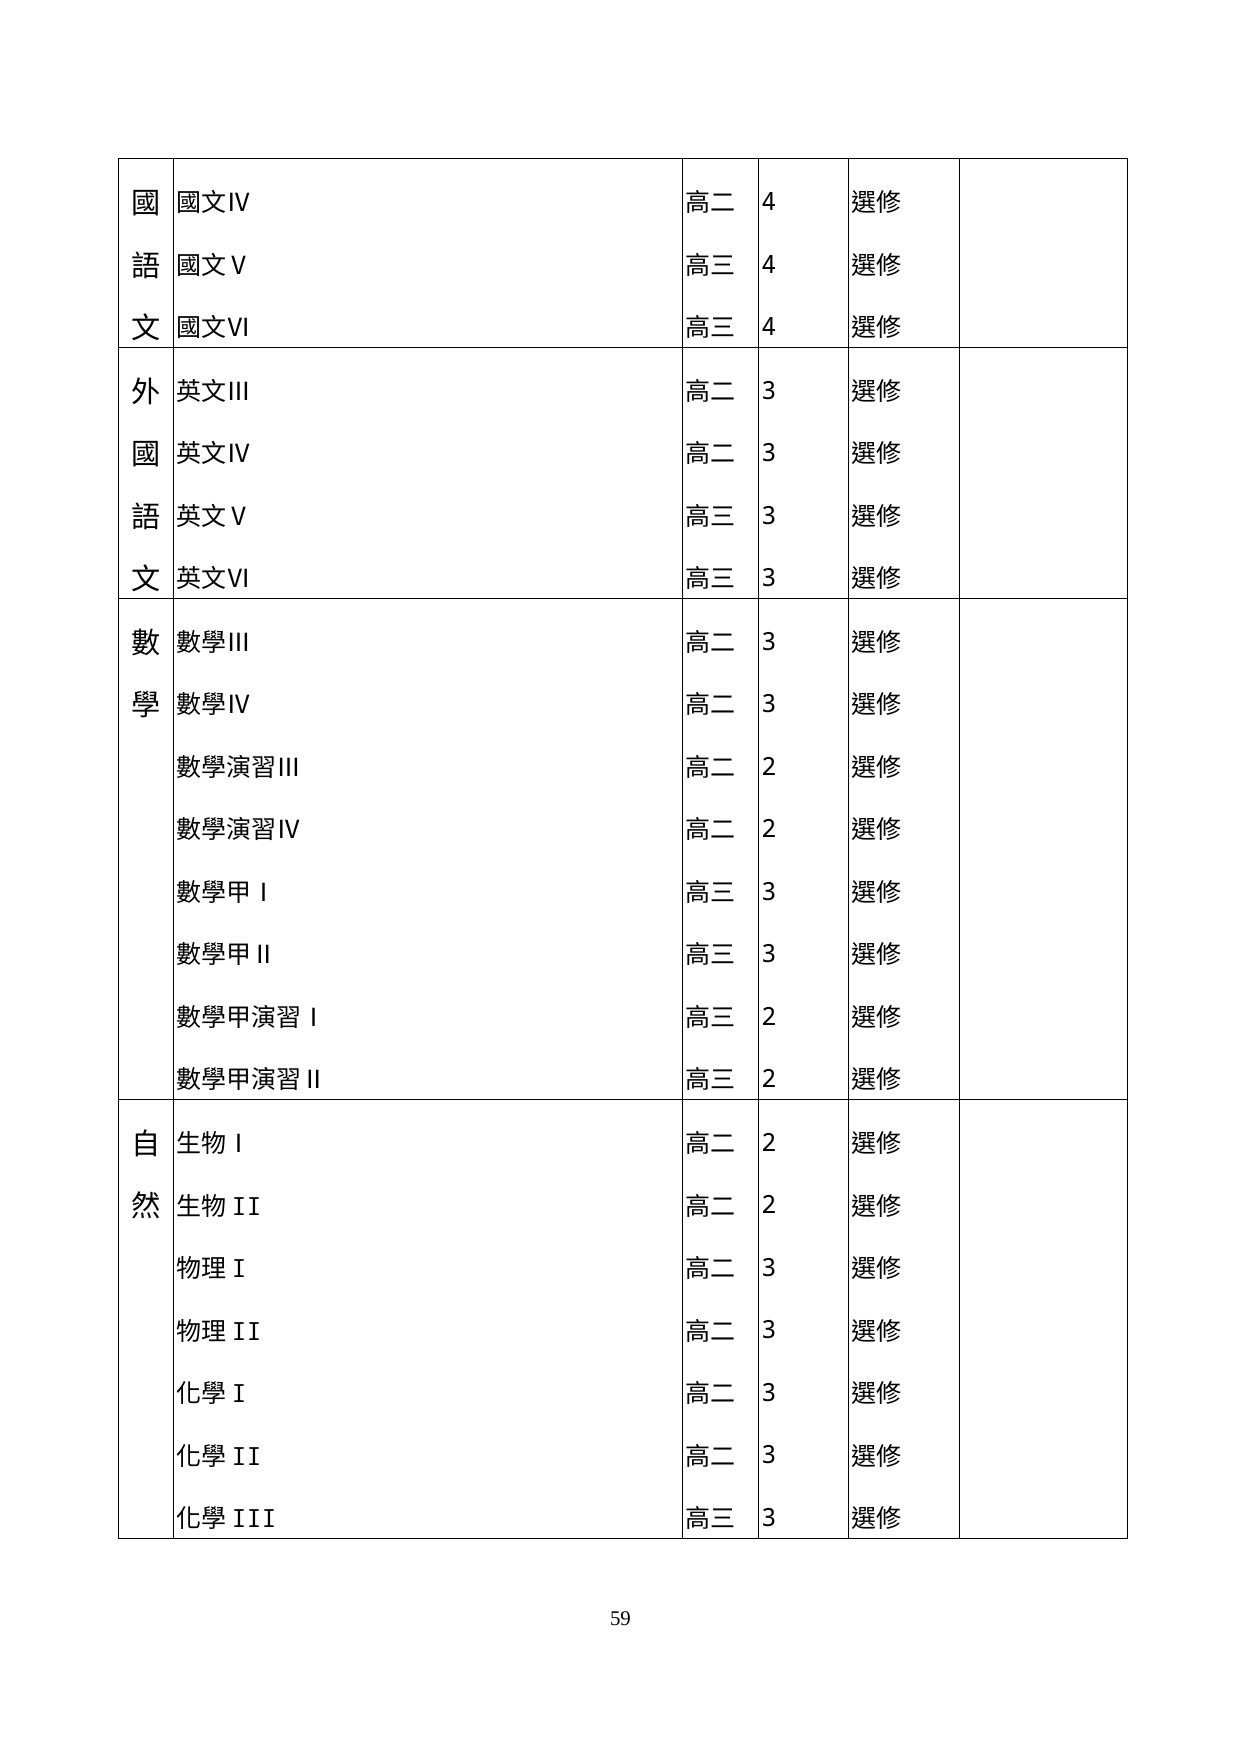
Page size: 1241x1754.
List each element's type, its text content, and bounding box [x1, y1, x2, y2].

table_cell 3 3 3 3 [759, 348, 848, 598]
table_cell 國語文 [119, 159, 173, 347]
table_cell [960, 1100, 1127, 1537]
table_cell 選修 選修 選修 [849, 159, 959, 347]
table_cell 高二 高三 高三 [683, 159, 758, 347]
table_cell 選修 選修 選修 選修 選修 選修 選修 [849, 1100, 959, 1537]
table_cell [960, 159, 1127, 347]
table_cell 數學Ⅲ 數學Ⅳ 數學演習Ⅲ 數學演習Ⅳ 數學甲Ⅰ 數學甲Ⅱ 數學甲演習Ⅰ 數學甲演習Ⅱ [174, 599, 682, 1099]
table_cell 選修 選修 選修 選修 選修 選修 選修 選修 [849, 599, 959, 1099]
table_cell 自然 [119, 1100, 173, 1537]
table_cell [960, 348, 1127, 598]
table_cell 高二 高二 高三 高三 [683, 348, 758, 598]
table_cell 外國語文 [119, 348, 173, 598]
table_cell 2 2 3 3 3 3 3 [759, 1100, 848, 1537]
table_cell 3 3 2 2 3 3 2 2 [759, 599, 848, 1099]
table_cell 高二 高二 高二 高二 高二 高二 高三 [683, 1100, 758, 1537]
table_cell 數學 [119, 599, 173, 1099]
table_cell 4 4 4 [759, 159, 848, 347]
table_cell 英文Ⅲ 英文Ⅳ 英文Ⅴ 英文Ⅵ [174, 348, 682, 598]
table_cell 國文Ⅳ 國文Ⅴ 國文Ⅵ [174, 159, 682, 347]
table_cell 選修 選修 選修 選修 [849, 348, 959, 598]
table_cell [960, 599, 1127, 1099]
table_cell 高二 高二 高二 高二 高三 高三 高三 高三 [683, 599, 758, 1099]
table_cell 生物Ⅰ 生物II 物理I 物理II 化學I 化學II 化學III [174, 1100, 682, 1537]
